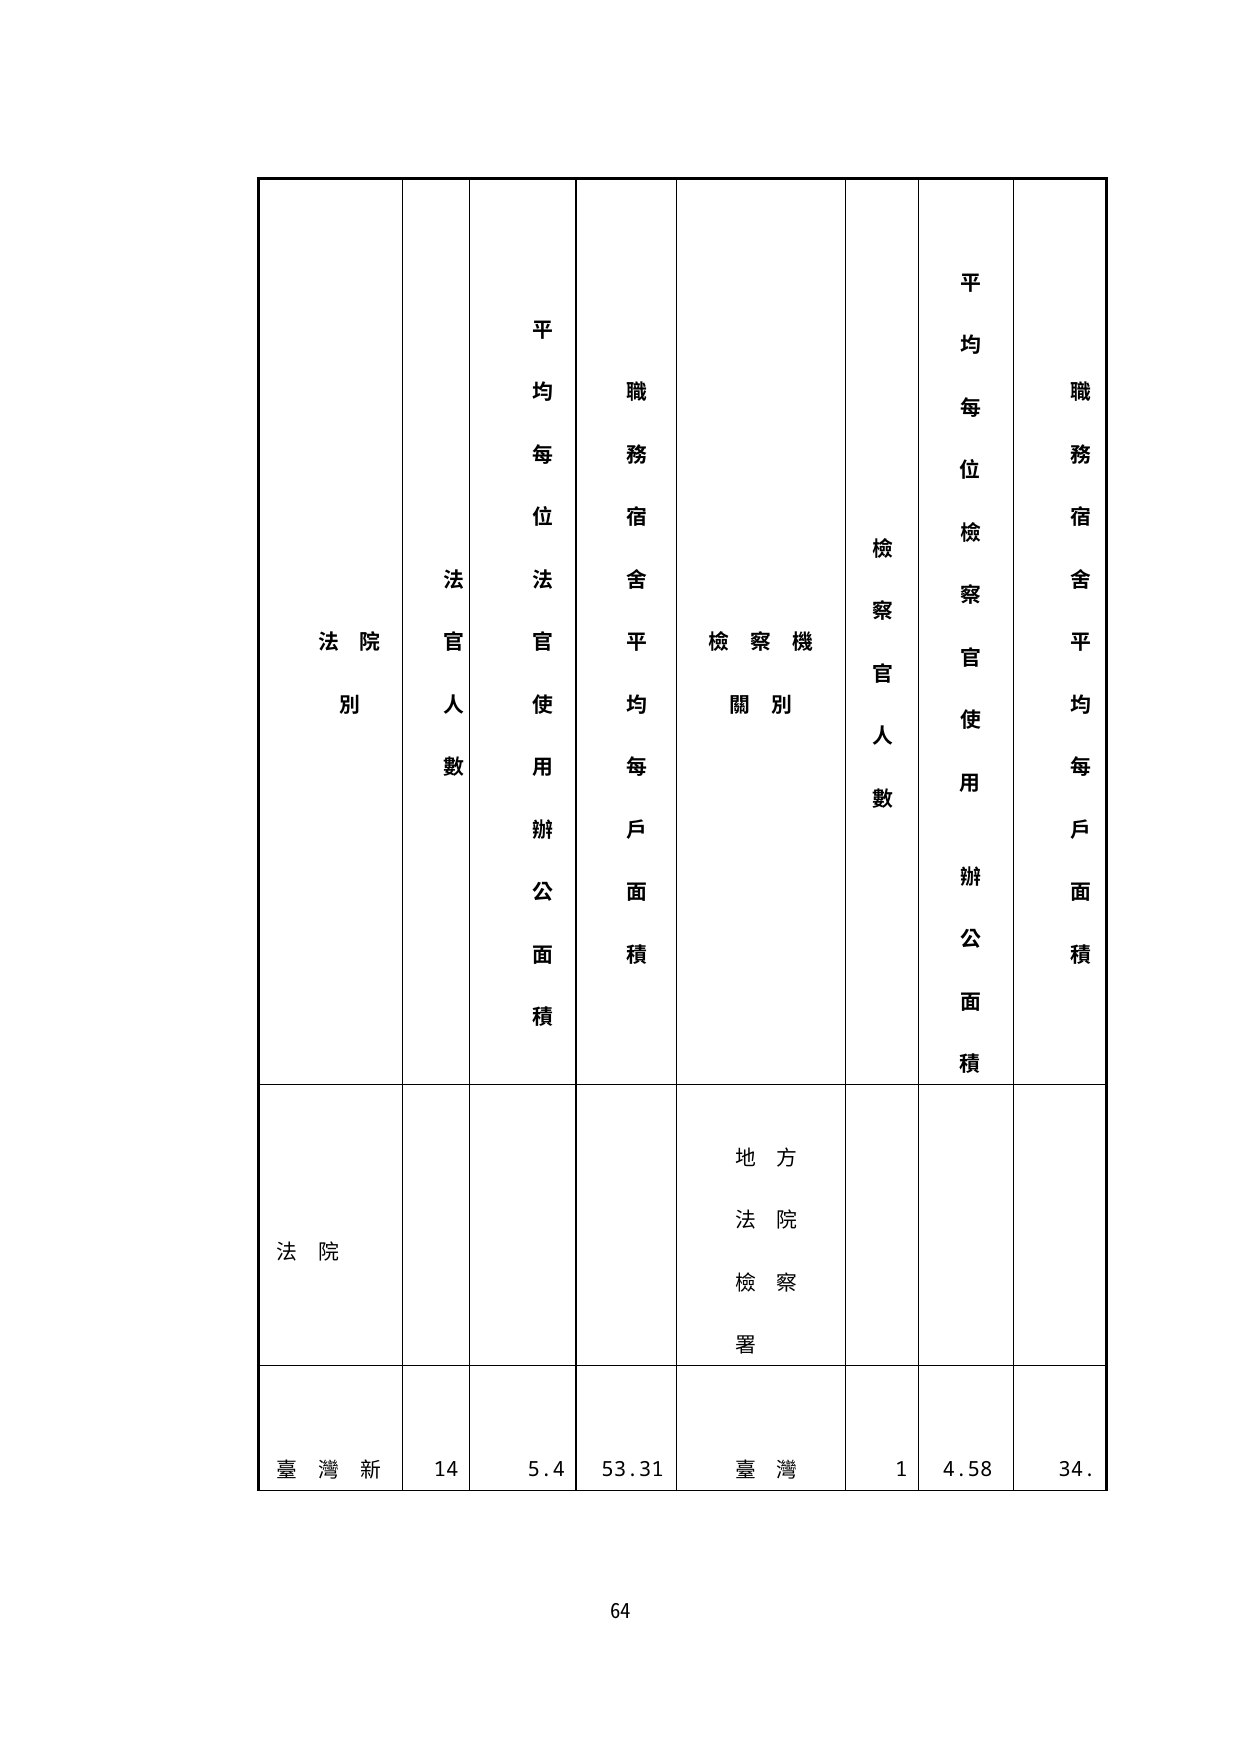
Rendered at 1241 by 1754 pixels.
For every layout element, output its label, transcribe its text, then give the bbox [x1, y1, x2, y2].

table_cell 臺灣新 [260, 1366, 402, 1490]
table_cell 34. [1014, 1366, 1105, 1490]
table_cell [470, 1085, 575, 1365]
table_header 法官人數 [403, 180, 469, 1083]
table_cell 法院 [260, 1085, 402, 1365]
table_cell 地方法院檢察署 [677, 1085, 845, 1365]
table_cell 14 [403, 1366, 469, 1490]
table_header 檢察官人數 [846, 180, 918, 1083]
table_header 檢察機關別 [677, 180, 845, 1083]
table_cell 臺灣 [677, 1366, 845, 1490]
table_cell 5.4 [470, 1366, 575, 1490]
table_cell 53.31 [577, 1366, 676, 1490]
table_header 平均每位 檢察官使用 辦公面積 [919, 180, 1013, 1083]
table_cell 4.58 [919, 1366, 1013, 1490]
table_cell [403, 1085, 469, 1365]
table_header 職務宿舍平均每戶面積 [1014, 180, 1105, 1083]
table_header 平均每位法官使用辦公面積 [470, 180, 575, 1083]
table_cell [846, 1085, 918, 1365]
table_header 職務宿舍平均每戶面積 [577, 180, 676, 1083]
table_cell [1014, 1085, 1105, 1365]
table_cell [577, 1085, 676, 1365]
table_cell 1 [846, 1366, 918, 1490]
table_header 法院別 [260, 180, 402, 1083]
table_cell [919, 1085, 1013, 1365]
